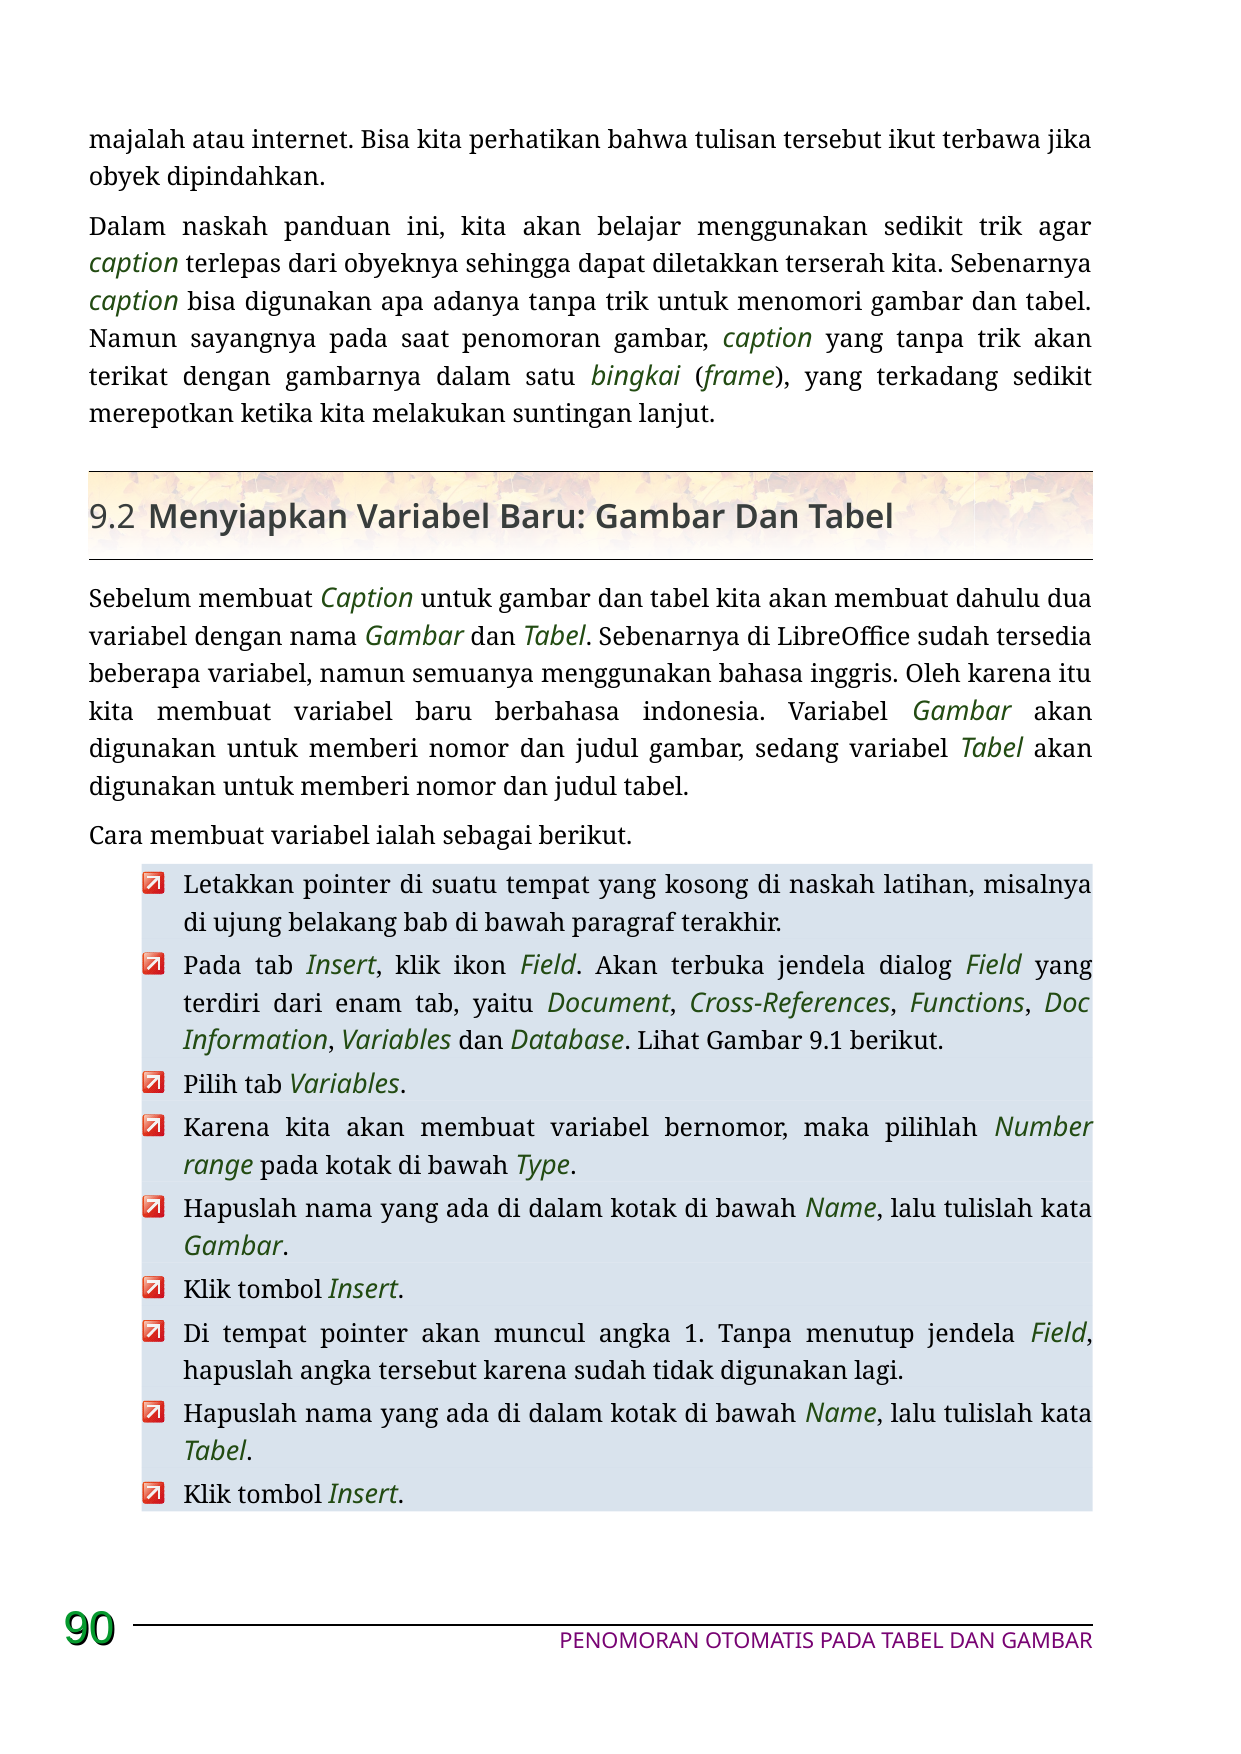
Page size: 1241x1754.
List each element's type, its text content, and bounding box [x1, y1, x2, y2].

text Sebelum membuat Caption untuk gambar dan tabel kita akan membuat dahulu dua variabel dengan nama Gambar dan Tabel. Sebenarnya di LibreOffice sudah tersedia beberapa variabel, namun semuanya menggunakan bahasa inggris. Oleh karena itu kita membuat variabel baru berbahasa indonesia. Variabel Gambar akan digunakan untuk memberi nomor dan judul gambar, sedang variabel Tabel akan digunakan untuk memberi nomor dan judul tabel. [88, 578, 1093, 803]
list Klik tombol Insert. [142, 1268, 1093, 1306]
list Karena kita akan membuat variabel bernomor, maka pilihlah Number range pada kotak di bawah Type. [142, 1107, 1093, 1182]
list Klik tombol Insert. [142, 1474, 1093, 1511]
list Pilih tab Variables. [142, 1063, 1093, 1101]
list Letakkan pointer di suatu tempat yang kosong di naskah latihan, misalnya di ujung belakang bab di bawah paragraf terakhir. [142, 864, 1093, 939]
list Pada tab Insert, klik ikon Field. Akan terbuka jendela dialog Field yang terdiri dari enam tab, yaitu Document, Cross-References, Functions, Doc Information, Variables dan Database. Lihat Gambar 9.1 berikut. [142, 945, 1093, 1057]
list Hapuslah nama yang ada di dalam kotak di bawah Name, lalu tulislah kata Gambar. [142, 1188, 1093, 1263]
text Cara membuat variabel ialah sebagai berikut. [88, 814, 1093, 852]
text Dalam naskah panduan ini, kita akan belajar menggunakan sedikit trik agar caption terlepas dari obyeknya sehingga dapat diletakkan terserah kita. Sebenarnya caption bisa digunakan apa adanya tanpa trik untuk menomori gambar dan tabel. Namun sayangnya pada saat penomoran gambar, caption yang tanpa trik akan terikat dengan gambarnya dalam satu bingkai (frame), yang terkadang sedikit merepotkan ketika kita melakukan suntingan lanjut. [88, 205, 1093, 430]
text majalah atau internet. Bisa kita perhatikan bahwa tulisan tersebut ikut terbawa jika obyek dipindahkan. [88, 118, 1093, 193]
list Di tempat pointer akan muncul angka 1. Tanpa menutup jendela Field, hapuslah angka tersebut karena sudah tidak digunakan lagi. [142, 1312, 1093, 1387]
list Hapuslah nama yang ada di dalam kotak di bawah Name, lalu tulislah kata Tabel. [142, 1393, 1093, 1468]
